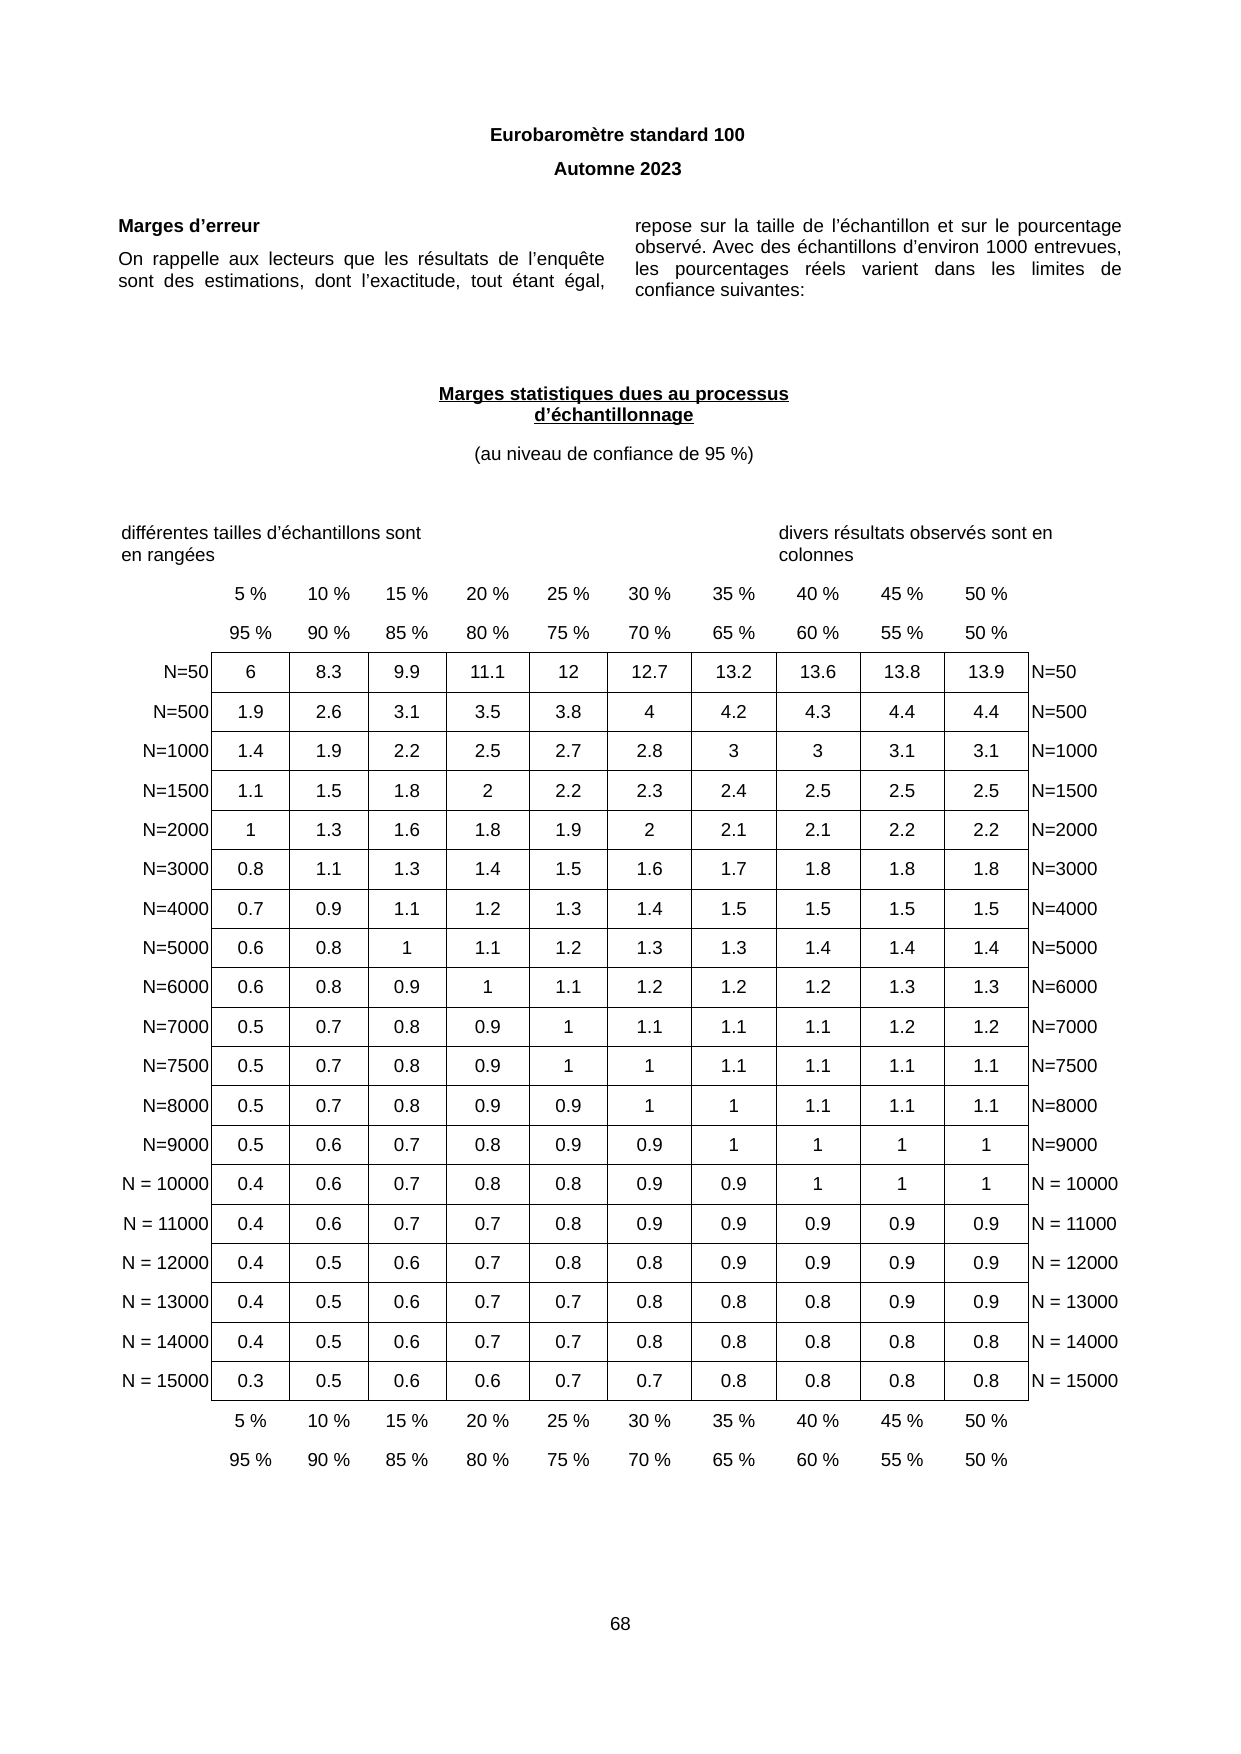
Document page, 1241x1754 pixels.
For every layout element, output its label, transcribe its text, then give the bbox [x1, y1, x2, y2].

table_cell N=1000 [118, 731, 211, 770]
table_cell 50 % [944, 613, 1028, 652]
table_cell 15 % [368, 574, 446, 613]
table_cell 1,1 [369, 890, 446, 928]
table_cell 50 % [944, 574, 1028, 613]
table_cell 0,9 [608, 1165, 691, 1203]
table_cell 0,8 [692, 1283, 776, 1322]
table_cell N=5000 [118, 928, 211, 967]
table_cell N = 13000 [118, 1282, 211, 1322]
table_cell 1,7 [692, 850, 776, 888]
table_cell [446, 474, 529, 513]
table_cell [211, 474, 289, 513]
table_cell 1 [530, 1008, 607, 1046]
table_cell 45 % [860, 574, 944, 613]
table_cell 0,8 [777, 1283, 860, 1322]
table_cell 0,5 [290, 1323, 368, 1361]
table_cell 13,8 [861, 653, 944, 692]
table_cell [1028, 1440, 1122, 1479]
table_cell 11,1 [447, 653, 529, 692]
table_cell N=7500 [118, 1046, 211, 1085]
table_cell 1,2 [861, 1008, 944, 1046]
table_cell 0,7 [212, 890, 289, 928]
table_cell 85 % [368, 613, 446, 652]
table_cell 30 % [607, 574, 691, 613]
table_cell 1,3 [530, 890, 607, 928]
table_cell 1,1 [777, 1086, 860, 1125]
table_cell N=4000 [118, 889, 211, 928]
table_cell 1,8 [861, 850, 944, 888]
table_cell 1,4 [212, 732, 289, 770]
table_cell 2,1 [777, 811, 860, 849]
table_cell N=4000 [1029, 889, 1122, 928]
table_cell 12 [530, 653, 607, 692]
table_cell 0,9 [861, 1244, 944, 1282]
table_cell 90 % [290, 613, 368, 652]
table_cell 25 % [529, 574, 607, 613]
table_cell 0,6 [369, 1362, 446, 1400]
table_cell 1 [777, 1165, 860, 1203]
table_cell 70 % [607, 1440, 691, 1479]
table_cell 90 % [290, 1440, 368, 1479]
table_cell N = 14000 [1029, 1322, 1122, 1361]
table_cell 0,8 [608, 1283, 691, 1322]
table_cell 5 % [211, 574, 289, 613]
table_cell 1,2 [692, 968, 776, 1007]
table_cell 0,5 [212, 1047, 289, 1085]
table_cell N=7000 [1029, 1007, 1122, 1046]
table_cell 1,2 [945, 1008, 1028, 1046]
table_cell 0,4 [212, 1244, 289, 1282]
table_cell 1,1 [945, 1047, 1028, 1085]
table_cell N=5000 [1029, 928, 1122, 967]
table_cell N=1000 [1029, 731, 1122, 770]
table_cell [1028, 613, 1122, 652]
table_cell 0,5 [290, 1283, 368, 1322]
table_cell [118, 1400, 211, 1440]
table_cell 0,8 [530, 1165, 607, 1203]
table_cell 0,9 [861, 1283, 944, 1322]
table_cell [118, 613, 211, 652]
table_cell 0,5 [212, 1086, 289, 1125]
table_cell N=6000 [118, 967, 211, 1007]
table_cell 0,4 [212, 1323, 289, 1361]
table_cell 0,9 [777, 1205, 860, 1243]
table_cell [944, 434, 1028, 474]
table_cell 0,8 [945, 1362, 1028, 1400]
table_cell [860, 474, 944, 513]
table_cell 70 % [607, 613, 691, 652]
table_header [1028, 374, 1122, 434]
table_cell 0,8 [290, 968, 368, 1007]
table_cell 0,7 [447, 1323, 529, 1361]
table_cell 1,3 [369, 850, 446, 888]
table_cell [607, 513, 691, 574]
table_cell [368, 474, 446, 513]
table_cell 2,2 [861, 811, 944, 849]
table_cell 10 % [290, 574, 368, 613]
table_cell 1 [530, 1047, 607, 1085]
table_cell 0,6 [212, 968, 289, 1007]
table_cell 1,8 [447, 811, 529, 849]
table_cell [1028, 474, 1122, 513]
table_cell 0,8 [608, 1323, 691, 1361]
table_cell [529, 474, 607, 513]
table_cell 25 % [529, 1401, 607, 1440]
table_cell N = 15000 [1029, 1361, 1122, 1400]
table_cell 0,6 [447, 1362, 529, 1400]
table_cell 1,1 [692, 1008, 776, 1046]
table_cell 35 % [691, 1401, 776, 1440]
table_cell 2,3 [608, 771, 691, 810]
table_cell [691, 513, 776, 574]
table_cell 1,1 [530, 968, 607, 1007]
table_cell 0,4 [212, 1165, 289, 1203]
table_cell 0,7 [290, 1086, 368, 1125]
table_cell 20 % [446, 1401, 529, 1440]
table_cell 1,9 [212, 693, 289, 731]
table_cell 0,8 [530, 1205, 607, 1243]
table_cell 1,5 [777, 890, 860, 928]
table_cell 13,9 [945, 653, 1028, 692]
table_cell [118, 1440, 211, 1479]
table_cell 1,1 [608, 1008, 691, 1046]
table_cell 1,3 [861, 968, 944, 1007]
table_cell 0,7 [608, 1362, 691, 1400]
table_cell 0,7 [369, 1205, 446, 1243]
table_cell 0,8 [692, 1362, 776, 1400]
table_cell N=6000 [1029, 967, 1122, 1007]
table_cell 2,7 [530, 732, 607, 770]
table_cell 1,1 [861, 1086, 944, 1125]
table_header [944, 374, 1028, 434]
table_cell 20 % [446, 574, 529, 613]
table_cell 0,8 [777, 1362, 860, 1400]
table_cell 0,8 [861, 1323, 944, 1361]
table_cell 1,1 [447, 929, 529, 967]
table_cell 0,8 [369, 1008, 446, 1046]
table_cell 3,1 [945, 732, 1028, 770]
table_cell N = 12000 [1029, 1243, 1122, 1282]
table_cell 1,5 [861, 890, 944, 928]
table_cell 0,9 [447, 1047, 529, 1085]
table_cell 1,3 [692, 929, 776, 967]
table_cell N = 15000 [118, 1361, 211, 1400]
table_cell 1 [692, 1086, 776, 1125]
text repose sur la taille de l’échantillon et sur le pourcentage observé. Avec des échantillons d’environ 1000 entrevues, les pourcentages réels varient dans les limites de confiance suivantes: [635, 214, 1122, 301]
table_cell 60 % [776, 613, 860, 652]
table_cell 1,9 [290, 732, 368, 770]
table_cell 60 % [776, 1440, 860, 1479]
table_cell 1,1 [692, 1047, 776, 1085]
table_cell 2,8 [608, 732, 691, 770]
table_cell 80 % [446, 1440, 529, 1479]
table_cell 0,7 [447, 1244, 529, 1282]
table_cell 0,3 [212, 1362, 289, 1400]
table_cell N=8000 [118, 1085, 211, 1125]
table_cell 0,7 [447, 1205, 529, 1243]
table_cell 0,6 [212, 929, 289, 967]
table_cell 4 [608, 693, 691, 731]
table_cell 4,2 [692, 693, 776, 731]
table_cell 2,2 [369, 732, 446, 770]
table_cell N=2000 [1029, 810, 1122, 849]
table_cell N = 10000 [118, 1164, 211, 1203]
table_cell 1,2 [530, 929, 607, 967]
table_cell 0,8 [530, 1244, 607, 1282]
table_cell 65 % [691, 1440, 776, 1479]
table_cell 0,8 [369, 1047, 446, 1085]
table_cell 0,5 [212, 1126, 289, 1164]
table_cell 50 % [944, 1440, 1028, 1479]
table_cell [860, 434, 944, 474]
table_cell 0,6 [290, 1126, 368, 1164]
table_cell 1,4 [861, 929, 944, 967]
table_cell 1,8 [369, 771, 446, 810]
table_cell 0,5 [290, 1244, 368, 1282]
table_cell 55 % [860, 1440, 944, 1479]
table_cell N = 10000 [1029, 1164, 1122, 1203]
table_cell 2 [608, 811, 691, 849]
table_cell 80 % [446, 613, 529, 652]
table_cell 65 % [691, 613, 776, 652]
table_cell 1 [369, 929, 446, 967]
table_cell 35 % [691, 574, 776, 613]
table_cell 1,6 [369, 811, 446, 849]
table_cell 1,6 [608, 850, 691, 888]
table_header [290, 374, 368, 434]
table_cell 2,2 [530, 771, 607, 810]
table_cell [118, 574, 211, 613]
table_cell 6 [212, 653, 289, 692]
table_cell divers résultats observés sont en colonnes [776, 513, 1122, 574]
table_cell 0,9 [861, 1205, 944, 1243]
table_cell 0,9 [369, 968, 446, 1007]
table_cell N=7500 [1029, 1046, 1122, 1085]
table_cell 0,9 [447, 1086, 529, 1125]
table_cell 0,8 [369, 1086, 446, 1125]
table_cell 95 % [211, 613, 289, 652]
table_cell [776, 474, 860, 513]
table_cell 0,9 [777, 1244, 860, 1282]
table_cell (au niveau de confiance de 95 %) [368, 434, 860, 474]
table_cell 1,4 [777, 929, 860, 967]
table_cell 13,2 [692, 653, 776, 692]
table_cell 1,5 [692, 890, 776, 928]
table_cell 9,9 [369, 653, 446, 692]
table_cell 2,5 [861, 771, 944, 810]
table_cell 2,1 [692, 811, 776, 849]
table_cell 2,5 [777, 771, 860, 810]
table_cell 1,1 [212, 771, 289, 810]
table_cell N = 14000 [118, 1322, 211, 1361]
table_cell 1,1 [861, 1047, 944, 1085]
table_cell 1,5 [530, 850, 607, 888]
table_cell 0,4 [212, 1283, 289, 1322]
table_cell N=500 [118, 692, 211, 731]
table_cell 1 [945, 1165, 1028, 1203]
table_cell [446, 513, 529, 574]
table_cell 2,6 [290, 693, 368, 731]
table_cell 55 % [860, 613, 944, 652]
table_cell 8,3 [290, 653, 368, 692]
table_cell 1,1 [777, 1008, 860, 1046]
table_cell 2,5 [945, 771, 1028, 810]
table_cell 1,3 [608, 929, 691, 967]
table_cell N=8000 [1029, 1085, 1122, 1125]
table_cell 50 % [944, 1401, 1028, 1440]
table_cell 0,9 [945, 1283, 1028, 1322]
table_cell 0,6 [369, 1244, 446, 1282]
table_header [860, 374, 944, 434]
table_cell 0,7 [530, 1323, 607, 1361]
table_cell 1,1 [777, 1047, 860, 1085]
table_cell 1,5 [290, 771, 368, 810]
table_cell 0,4 [212, 1205, 289, 1243]
table_cell 0,9 [945, 1205, 1028, 1243]
table_header Marges statistiques dues au processus d’échantillonnage [368, 374, 860, 434]
table_cell 1,5 [945, 890, 1028, 928]
table_cell 4,4 [945, 693, 1028, 731]
table_cell 3,1 [861, 732, 944, 770]
table_cell 75 % [529, 1440, 607, 1479]
text On rappelle aux lecteurs que les résultats de l’enquête sont des estimations, dont l’exactitude, tout étant égal, [118, 248, 605, 291]
table_cell 1,4 [447, 850, 529, 888]
table_cell 0,8 [945, 1323, 1028, 1361]
table_cell N = 11000 [118, 1204, 211, 1243]
table_cell [290, 434, 368, 474]
table_cell N=50 [118, 652, 211, 692]
table_cell N = 11000 [1029, 1204, 1122, 1243]
table_cell 0,8 [212, 850, 289, 888]
table_cell N=3000 [118, 849, 211, 888]
table_cell 0,6 [369, 1283, 446, 1322]
table_cell 1 [861, 1126, 944, 1164]
table_cell 0,8 [447, 1126, 529, 1164]
table_cell [691, 474, 776, 513]
table_cell [1028, 574, 1122, 613]
table_cell 0,6 [290, 1205, 368, 1243]
table_cell 10 % [290, 1401, 368, 1440]
table_cell 1 [945, 1126, 1028, 1164]
table_cell 1,3 [945, 968, 1028, 1007]
table_cell 1 [861, 1165, 944, 1203]
table_cell 1 [447, 968, 529, 1007]
table_cell 0,7 [530, 1283, 607, 1322]
table_cell 2 [447, 771, 529, 810]
table_cell 0,8 [692, 1323, 776, 1361]
table_cell 0,9 [608, 1126, 691, 1164]
table_cell 45 % [860, 1401, 944, 1440]
table_cell 30 % [607, 1401, 691, 1440]
table_cell N=500 [1029, 692, 1122, 731]
table_cell [118, 474, 211, 513]
table_cell 2,4 [692, 771, 776, 810]
table_cell 0,9 [692, 1244, 776, 1282]
table_cell 0,7 [369, 1126, 446, 1164]
table_cell 85 % [368, 1440, 446, 1479]
table_cell [211, 434, 289, 474]
table_cell [607, 474, 691, 513]
table_cell 1,3 [290, 811, 368, 849]
table_cell N=2000 [118, 810, 211, 849]
table_cell 1 [692, 1126, 776, 1164]
table_cell 3,1 [369, 693, 446, 731]
table_cell 1,1 [945, 1086, 1028, 1125]
table_header [211, 374, 289, 434]
table_cell 1 [777, 1126, 860, 1164]
table_cell 75 % [529, 613, 607, 652]
table_cell 1,2 [777, 968, 860, 1007]
table_cell 12,7 [608, 653, 691, 692]
table_cell [118, 434, 211, 474]
table_cell N = 13000 [1029, 1282, 1122, 1322]
table_cell 2,2 [945, 811, 1028, 849]
table_cell 0,9 [530, 1086, 607, 1125]
table_cell 1 [212, 811, 289, 849]
table_cell 15 % [368, 1401, 446, 1440]
table_cell 0,8 [861, 1362, 944, 1400]
table_cell 4,3 [777, 693, 860, 731]
table_cell [1028, 434, 1122, 474]
table_cell 0,8 [608, 1244, 691, 1282]
table_cell N=1500 [118, 770, 211, 810]
table_cell 3 [692, 732, 776, 770]
table_cell 1,8 [945, 850, 1028, 888]
table_cell N=7000 [118, 1007, 211, 1046]
table_cell 0,7 [530, 1362, 607, 1400]
table_cell 1,4 [608, 890, 691, 928]
table_cell N=1500 [1029, 770, 1122, 810]
table_cell N=9000 [1029, 1125, 1122, 1164]
table_cell 3 [777, 732, 860, 770]
table_cell 0,5 [290, 1362, 368, 1400]
table_cell 1,2 [447, 890, 529, 928]
table_cell 0,7 [369, 1165, 446, 1203]
table_cell différentes tailles d’échantillons sont en rangées [118, 513, 446, 574]
table_cell N=50 [1029, 652, 1122, 692]
table_cell [944, 474, 1028, 513]
text Marges d’erreur [118, 214, 605, 236]
table_cell 0,7 [290, 1047, 368, 1085]
table_cell 1,1 [290, 850, 368, 888]
table_cell 0,9 [530, 1126, 607, 1164]
table_cell 13,6 [777, 653, 860, 692]
table_cell 3,5 [447, 693, 529, 731]
table_cell 95 % [211, 1440, 289, 1479]
table_cell 0,9 [290, 890, 368, 928]
table_cell [529, 513, 607, 574]
table_cell 0,9 [692, 1165, 776, 1203]
table_cell 1,2 [608, 968, 691, 1007]
table_cell [290, 474, 368, 513]
table_cell 2,5 [447, 732, 529, 770]
table_cell 1 [608, 1086, 691, 1125]
table_cell 0,9 [692, 1205, 776, 1243]
table_cell 5 % [211, 1401, 289, 1440]
table_cell 0,9 [608, 1205, 691, 1243]
table_cell 1,4 [945, 929, 1028, 967]
table_cell N=9000 [118, 1125, 211, 1164]
table_cell 1,9 [530, 811, 607, 849]
table_cell 0,7 [447, 1283, 529, 1322]
table_cell 0,8 [290, 929, 368, 967]
table_cell 0,5 [212, 1008, 289, 1046]
table_cell 0,9 [945, 1244, 1028, 1282]
table_cell 40 % [776, 1401, 860, 1440]
table_header [118, 374, 211, 434]
table_cell 0,6 [369, 1323, 446, 1361]
table_cell 3,8 [530, 693, 607, 731]
table_cell 0,7 [290, 1008, 368, 1046]
table_cell 40 % [776, 574, 860, 613]
table_cell 4,4 [861, 693, 944, 731]
table_cell 0,9 [447, 1008, 529, 1046]
table_cell 0,8 [447, 1165, 529, 1203]
table_cell N = 12000 [118, 1243, 211, 1282]
table_cell [1028, 1400, 1122, 1440]
table_cell 1 [608, 1047, 691, 1085]
table_cell 0,8 [777, 1323, 860, 1361]
table_cell N=3000 [1029, 849, 1122, 888]
table_cell 0,6 [290, 1165, 368, 1203]
table_cell 1,8 [777, 850, 860, 888]
